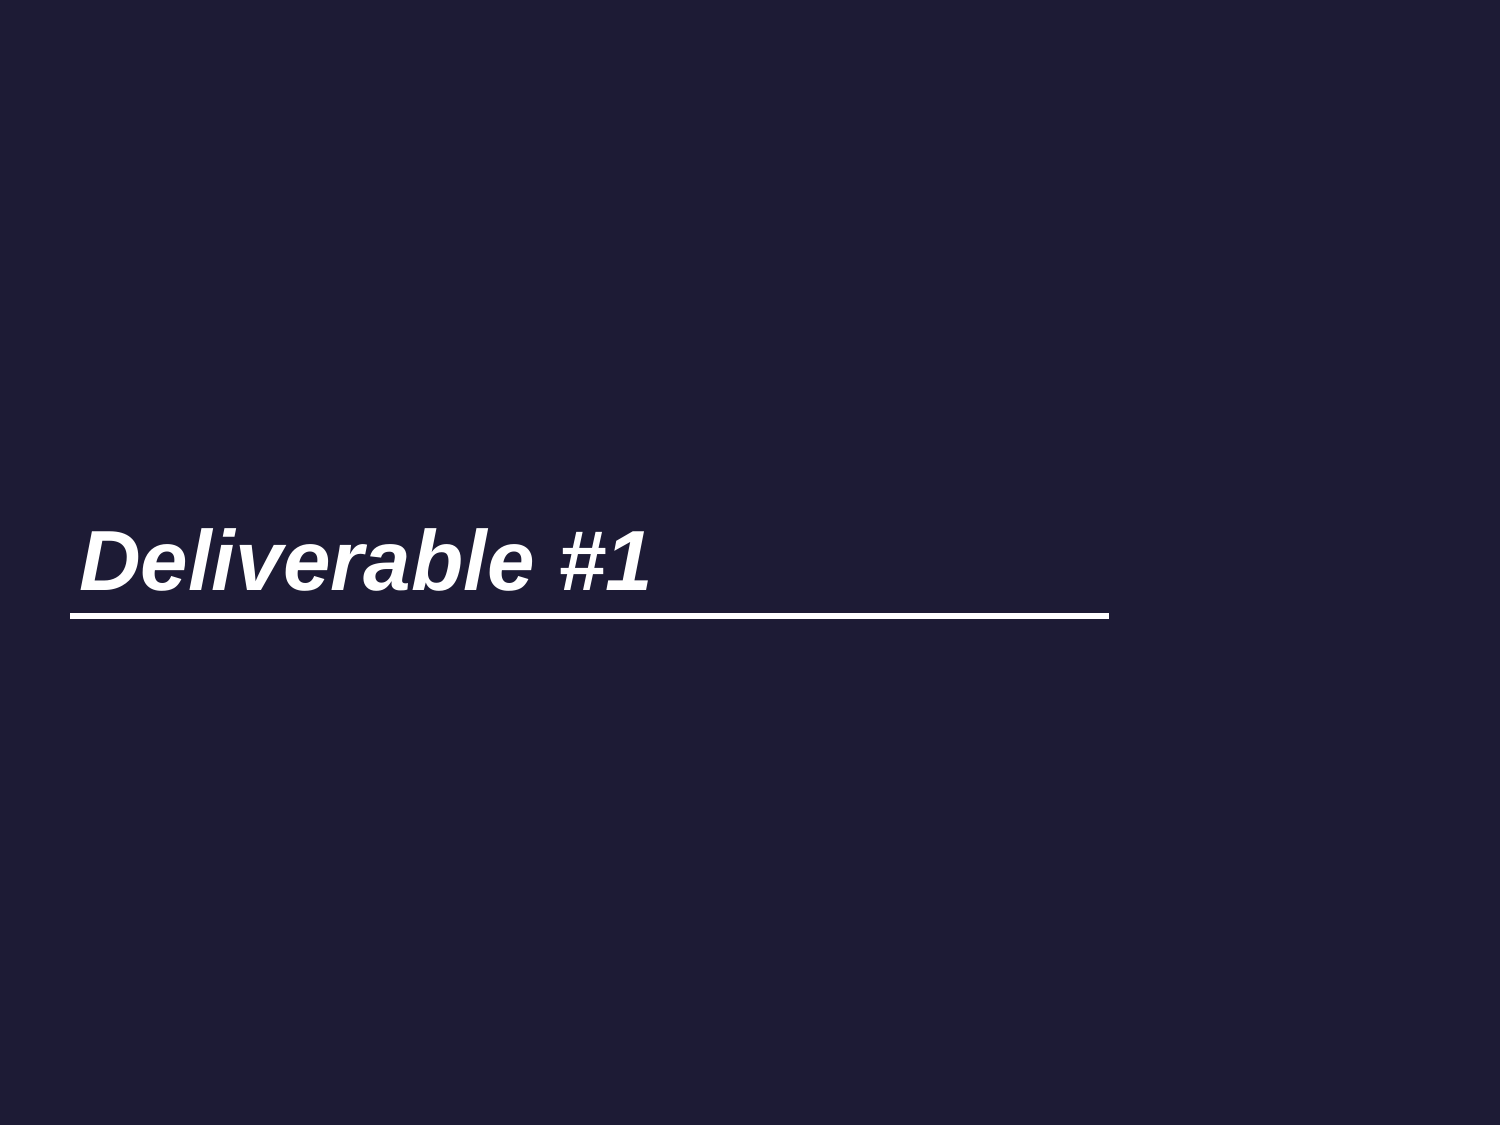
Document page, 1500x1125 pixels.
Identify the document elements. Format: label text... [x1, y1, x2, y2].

title Deliverable #1 [64, 484, 1415, 628]
